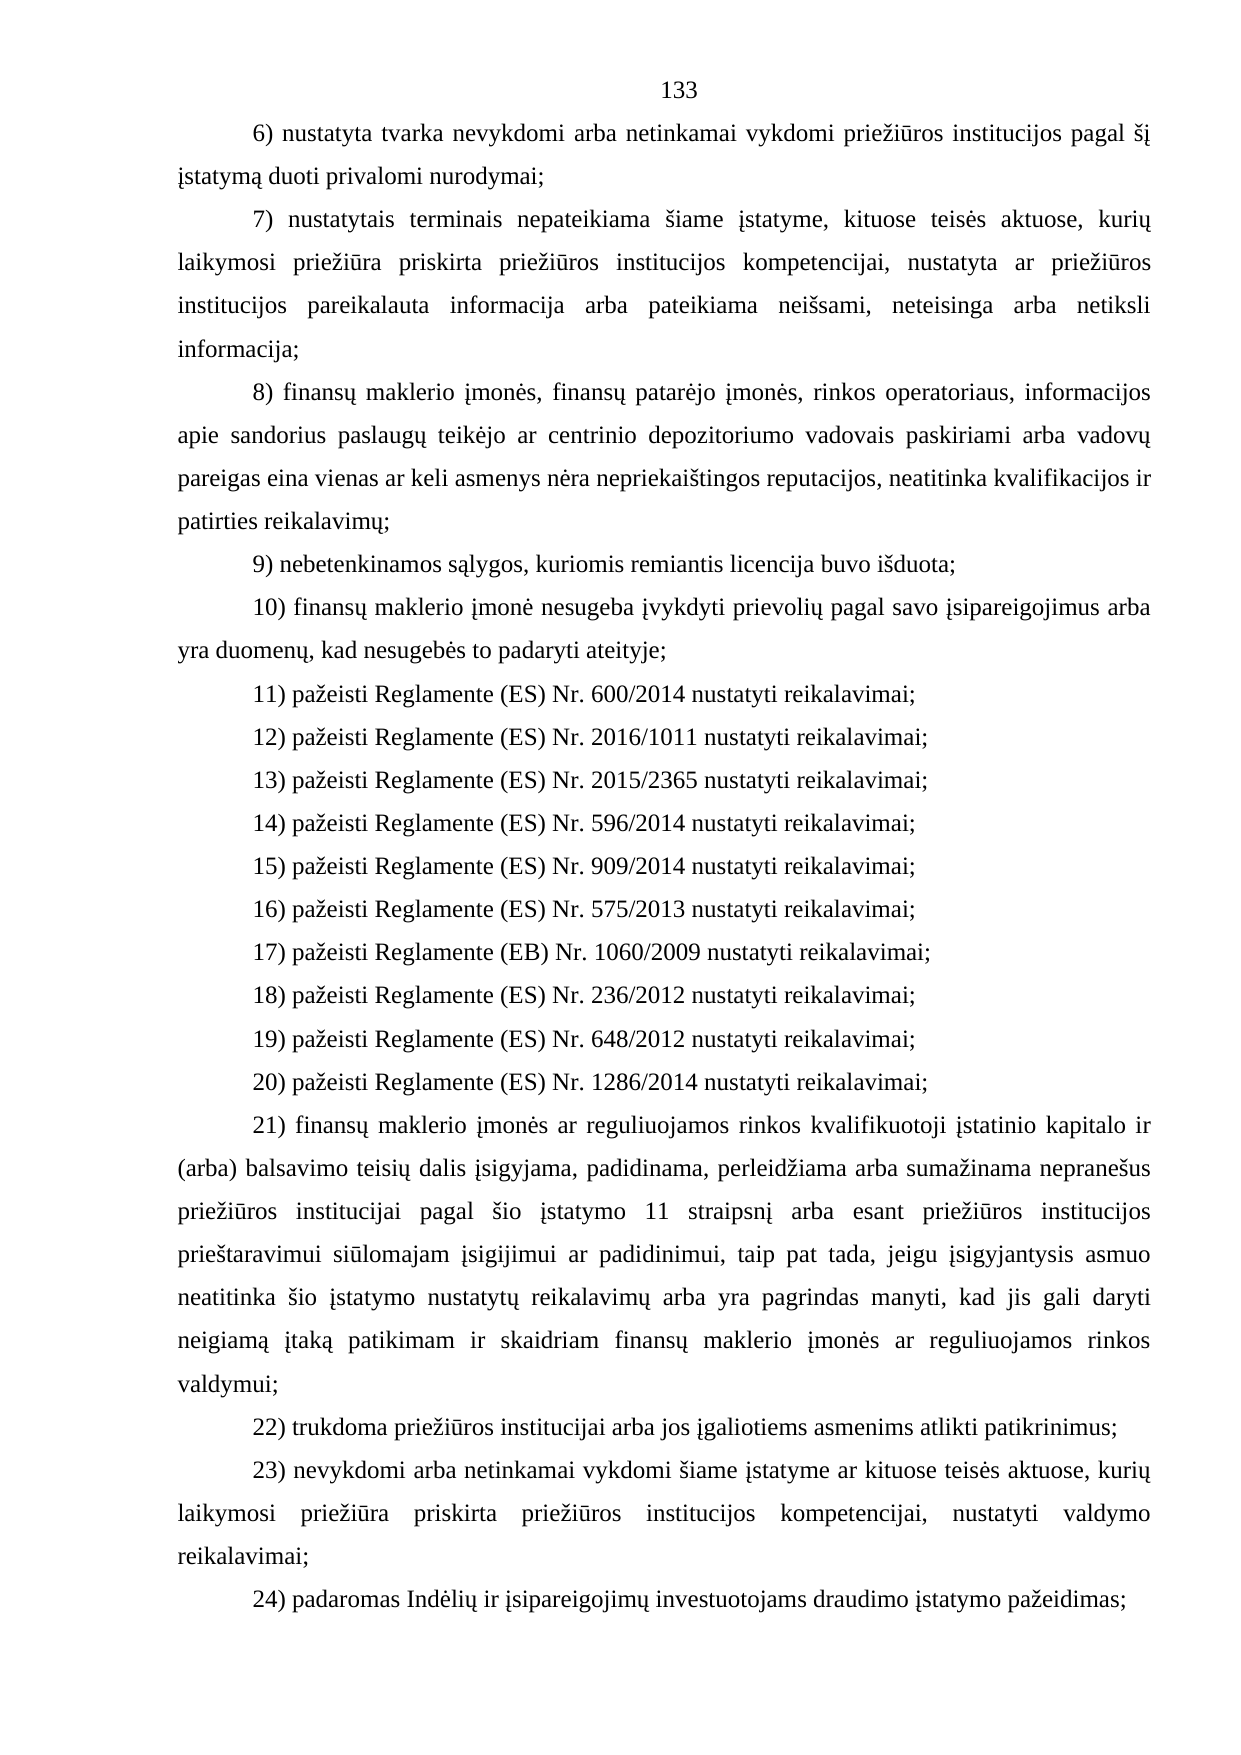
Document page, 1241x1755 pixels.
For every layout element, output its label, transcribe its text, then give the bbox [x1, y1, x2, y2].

text 17) pažeisti Reglamente (EB) Nr. 1060/2009 nustatyti reikalavimai; [177, 937, 1152, 966]
text 10) finansų maklerio įmonė nesugeba įvykdyti prievolių pagal savo įsipareigojimus arba yra duomenų, kad nesugebės to padaryti ateityje; [177, 592, 1152, 664]
text 20) pažeisti Reglamente (ES) Nr. 1286/2014 nustatyti reikalavimai; [177, 1067, 1152, 1096]
text 11) pažeisti Reglamente (ES) Nr. 600/2014 nustatyti reikalavimai; [177, 679, 1152, 707]
text 6) nustatyta tvarka nevykdomi arba netinkamai vykdomi priežiūros institucijos pagal šį įstatymą duoti privalomi nurodymai; [177, 118, 1152, 190]
text 9) nebetenkinamos sąlygos, kuriomis remiantis licencija buvo išduota; [177, 549, 1152, 578]
text 7) nustatytais terminais nepateikiama šiame įstatyme, kituose teisės aktuose, kurių laikymosi priežiūra priskirta priežiūros institucijos kompetencijai, nustatyta ar priežiūros institucijos pareikalauta informacija arba pateikiama neišsami, neteisinga arba netiksli informacija; [177, 204, 1152, 362]
text 16) pažeisti Reglamente (ES) Nr. 575/2013 nustatyti reikalavimai; [177, 894, 1152, 923]
text 24) padaromas Indėlių ir įsipareigojimų investuotojams draudimo įstatymo pažeidimas; [177, 1584, 1152, 1613]
text 18) pažeisti Reglamente (ES) Nr. 236/2012 nustatyti reikalavimai; [177, 981, 1152, 1009]
text 22) trukdoma priežiūros institucijai arba jos įgaliotiems asmenims atlikti patikrinimus; [177, 1412, 1152, 1441]
text 23) nevykdomi arba netinkamai vykdomi šiame įstatyme ar kituose teisės aktuose, kurių laikymosi priežiūra priskirta priežiūros institucijos kompetencijai, nustatyti valdymo reikalavimai; [177, 1455, 1152, 1570]
text 13) pažeisti Reglamente (ES) Nr. 2015/2365 nustatyti reikalavimai; [177, 765, 1152, 794]
text 19) pažeisti Reglamente (ES) Nr. 648/2012 nustatyti reikalavimai; [177, 1024, 1152, 1052]
text 21) finansų maklerio įmonės ar reguliuojamos rinkos kvalifikuotoji įstatinio kapitalo ir (arba) balsavimo teisių dalis įsigyjama, padidinama, perleidžiama arba sumažinama nepranešus priežiūros institucijai pagal šio įstatymo 11 straipsnį arba esant priežiūros institucijos prieštaravimui siūlomajam įsigijimui ar padidinimui, taip pat tada, jeigu įsigyjantysis asmuo neatitinka šio įstatymo nustatytų reikalavimų arba yra pagrindas manyti, kad jis gali daryti neigiamą įtaką patikimam ir skaidriam finansų maklerio įmonės ar reguliuojamos rinkos valdymui; [177, 1110, 1152, 1397]
text 8) finansų maklerio įmonės, finansų patarėjo įmonės, rinkos operatoriaus, informacijos apie sandorius paslaugų teikėjo ar centrinio depozitoriumo vadovais paskiriami arba vadovų pareigas eina vienas ar keli asmenys nėra nepriekaištingos reputacijos, neatitinka kvalifikacijos ir patirties reikalavimų; [177, 377, 1152, 535]
text 12) pažeisti Reglamente (ES) Nr. 2016/1011 nustatyti reikalavimai; [177, 722, 1152, 751]
text 15) pažeisti Reglamente (ES) Nr. 909/2014 nustatyti reikalavimai; [177, 851, 1152, 880]
text 14) pažeisti Reglamente (ES) Nr. 596/2014 nustatyti reikalavimai; [177, 808, 1152, 837]
